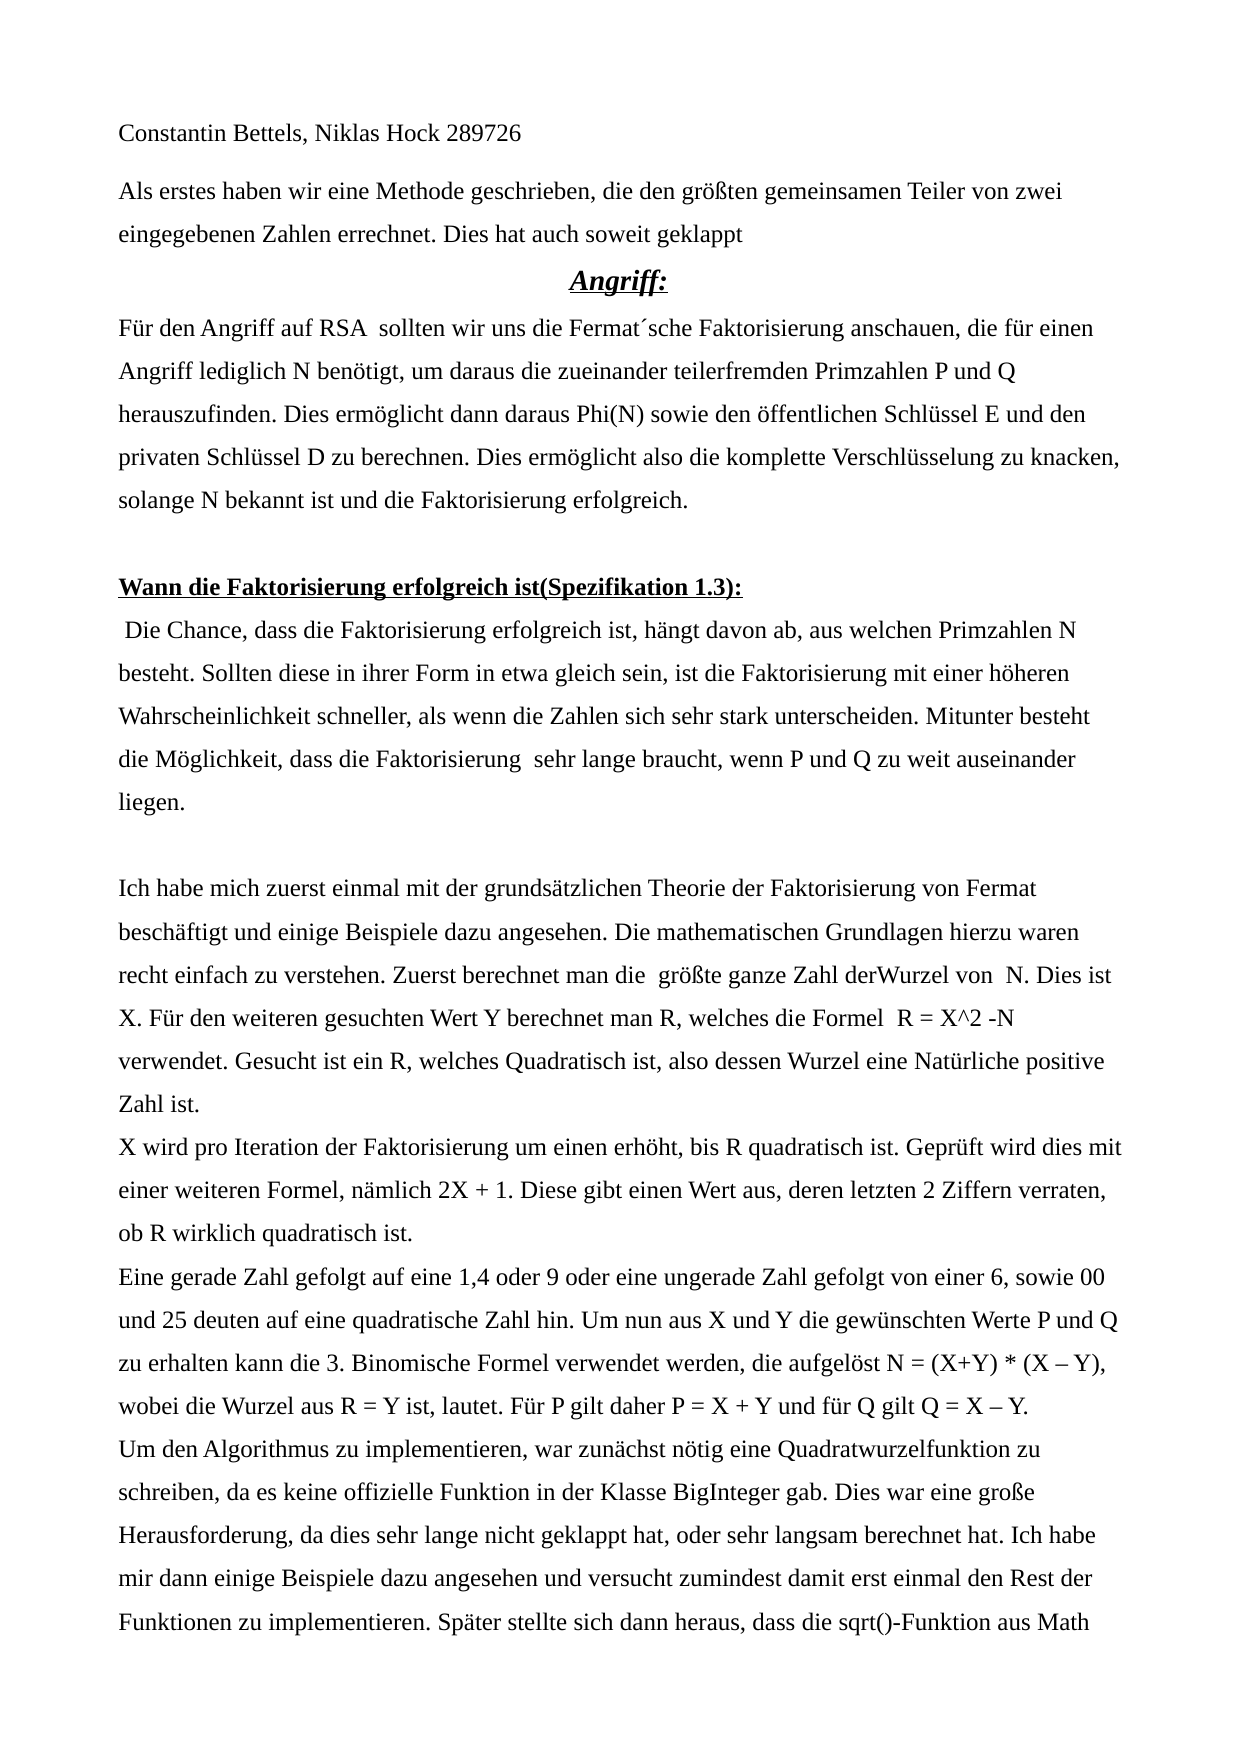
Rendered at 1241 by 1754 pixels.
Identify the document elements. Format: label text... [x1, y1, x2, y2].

text Angriff: [118, 263, 1122, 296]
text Ich habe mich zuerst einmal mit der grundsätzlichen Theorie der Faktorisierung von Fermat beschäftigt und einige Beispiele dazu angesehen. Die mathematischen Grundlagen hierzu waren recht einfach zu verstehen. Zuerst berechnet man die größte ganze Zahl derWurzel von N. Dies ist X. Für den weiteren gesuchten Wert Y berechnet man R, welches die Formel R = X^2 -N verwendet. Gesucht ist ein R, welches Quadratisch ist, also dessen Wurzel eine Natürliche positive Zahl ist. [118, 830, 1122, 1118]
text Eine gerade Zahl gefolgt auf eine 1,4 oder 9 oder eine ungerade Zahl gefolgt von einer 6, sowie 00 und 25 deuten auf eine quadratische Zahl hin. Um nun aus X und Y die gewünschten Werte P und Q zu erhalten kann die 3. Binomische Formel verwendet werden, die aufgelöst N = (X+Y) * (X – Y), wobei die Wurzel aus R = Y ist, lautet. Für P gilt daher P = X + Y und für Q gilt Q = X – Y. [118, 1262, 1122, 1420]
text Wann die Faktorisierung erfolgreich ist(Spezifikation 1.3): [118, 572, 1122, 600]
text Als erstes haben wir eine Methode geschrieben, die den größten gemeinsamen Teiler von zwei eingegebenen Zahlen errechnet. Dies hat auch soweit geklappt [118, 176, 1122, 248]
text Die Chance, dass die Faktorisierung erfolgreich ist, hängt davon ab, aus welchen Primzahlen N besteht. Sollten diese in ihrer Form in etwa gleich sein, ist die Faktorisierung mit einer höheren Wahrscheinlichkeit schneller, als wenn die Zahlen sich sehr stark unterscheiden. Mitunter besteht die Möglichkeit, dass die Faktorisierung sehr lange braucht, wenn P und Q zu weit auseinander liegen. [118, 615, 1122, 816]
text X wird pro Iteration der Faktorisierung um einen erhöht, bis R quadratisch ist. Geprüft wird dies mit einer weiteren Formel, nämlich 2X + 1. Diese gibt einen Wert aus, deren letzten 2 Ziffern verraten, ob R wirklich quadratisch ist. [118, 1132, 1122, 1247]
text Für den Angriff auf RSA sollten wir uns die Fermat´sche Faktorisierung anschauen, die für einen Angriff lediglich N benötigt, um daraus die zueinander teilerfremden Primzahlen P und Q herauszufinden. Dies ermöglicht dann daraus Phi(N) sowie den öffentlichen Schlüssel E und den privaten Schlüssel D zu berechnen. Dies ermöglicht also die komplette Verschlüsselung zu knacken, solange N bekannt ist und die Faktorisierung erfolgreich. [118, 313, 1122, 514]
text Um den Algorithmus zu implementieren, war zunächst nötig eine Quadratwurzelfunktion zu schreiben, da es keine offizielle Funktion in der Klasse BigInteger gab. Dies war eine große Herausforderung, da dies sehr lange nicht geklappt hat, oder sehr langsam berechnet hat. Ich habe mir dann einige Beispiele dazu angesehen und versucht zumindest damit erst einmal den Rest der Funktionen zu implementieren. Später stellte sich dann heraus, dass die sqrt()-Funktion aus Math [118, 1434, 1122, 1635]
